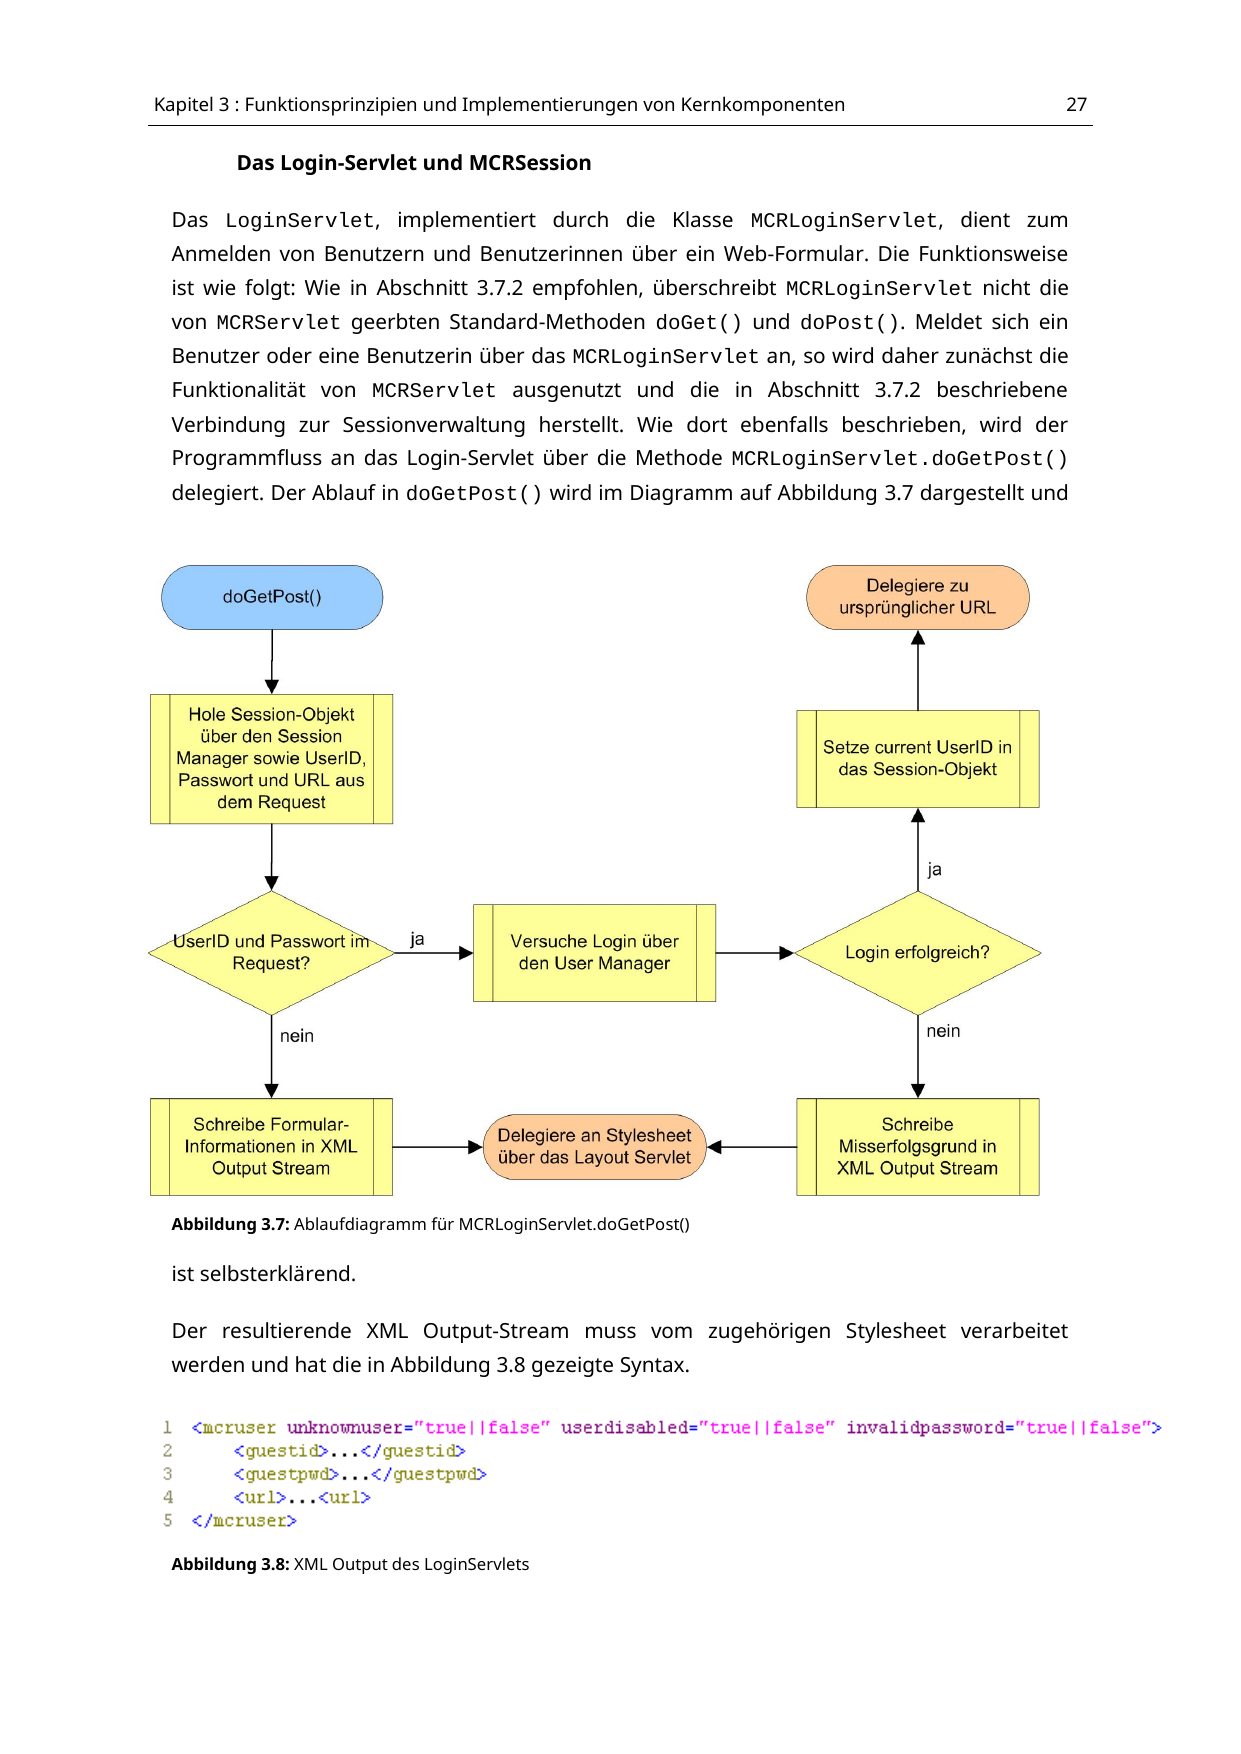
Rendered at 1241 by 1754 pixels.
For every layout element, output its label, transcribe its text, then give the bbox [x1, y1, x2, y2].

text Abbildung 3.7: Ablaufdiagramm für MCRLoginServlet.doGetPost() [171, 1196, 1018, 1235]
subtitle Das Login-Servlet und MCRSession [148, 148, 1092, 176]
text Abbildung 3.8: XML Output des LoginServlets [171, 1445, 1181, 1575]
text Der resultierende XML Output-Stream muss vom zugehörigen Stylesheet verarbeitet werden und hat die in Abbildung 3.8 gezeigte Syntax. [171, 1316, 1069, 1378]
text Das LoginServlet, implementiert durch die Klasse MCRLoginServlet, dient zum Anmelden von Benutzern und Benutzerinnen über ein Web-Formular. Die Funktionsweise ist wie folgt: Wie in Abschnitt 3.7.2 empfohlen, überschreibt MCRLoginServlet nicht die von MCRServlet geerbten Standard-Methoden doGet() und doPost(). Meldet sich ein Benutzer oder eine Benutzerin über das MCRLoginServlet an, so wird daher zunächst die Funktionalität von MCRServlet ausgenutzt und die in Abschnitt 3.7.2 beschriebene Verbindung zur Sessionverwaltung herstellt. Wie dort ebenfalls beschrieben, wird der Programmfluss an das Login-Servlet über die Methode MCRLoginServlet.doGetPost() delegiert. Der Ablauf in doGetPost() wird im Diagramm auf Abbildung 3.7 dargestellt und ist selbsterklärend. [148, 205, 1069, 1287]
picture [147, 564, 1042, 1196]
